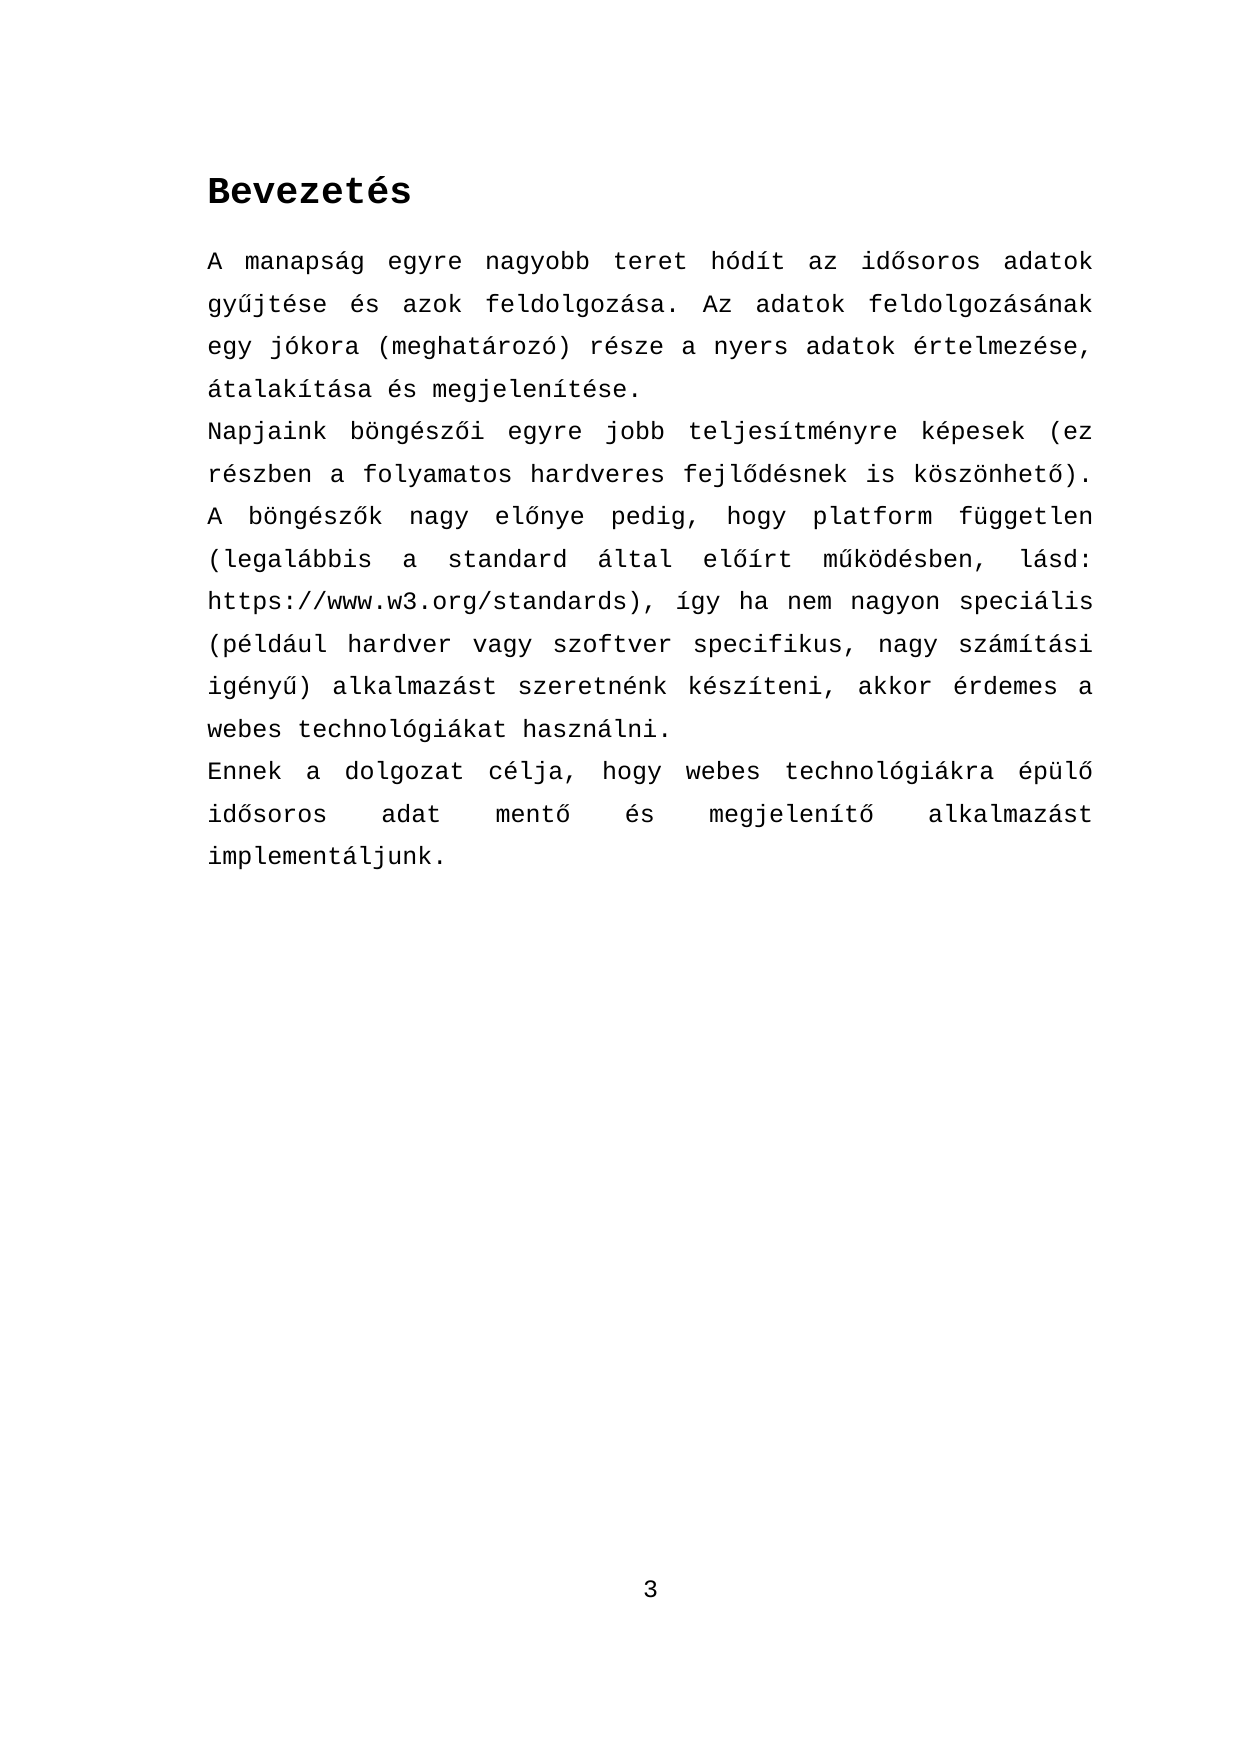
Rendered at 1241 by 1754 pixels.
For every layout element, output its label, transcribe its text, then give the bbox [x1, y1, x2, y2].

subtitle Bevezetés [207, 172, 1093, 215]
text Napjaink böngészői egyre jobb teljesítményre képesek (ez részben a folyamatos hardveres fejlődésnek is köszönhető). A böngészők nagy előnye pedig, hogy platform független (legalábbis a standard által előírt működésben, lásd: https://www.w3.org/standards), így ha nem nagyon speciális (például hardver vagy szoftver specifikus, nagy számítási igényű) alkalmazást szeretnénk készíteni, akkor érdemes a webes technológiákat használni. [207, 419, 1093, 745]
text Ennek a dolgozat célja, hogy webes technológiákra épülő idősoros adat mentő és megjelenítő alkalmazást implementáljunk. [207, 759, 1093, 872]
text A manapság egyre nagyobb teret hódít az idősoros adatok gyűjtése és azok feldolgozása. Az adatok feldolgozásának egy jókora (meghatározó) része a nyers adatok értelmezése, átalakítása és megjelenítése. [207, 249, 1093, 405]
